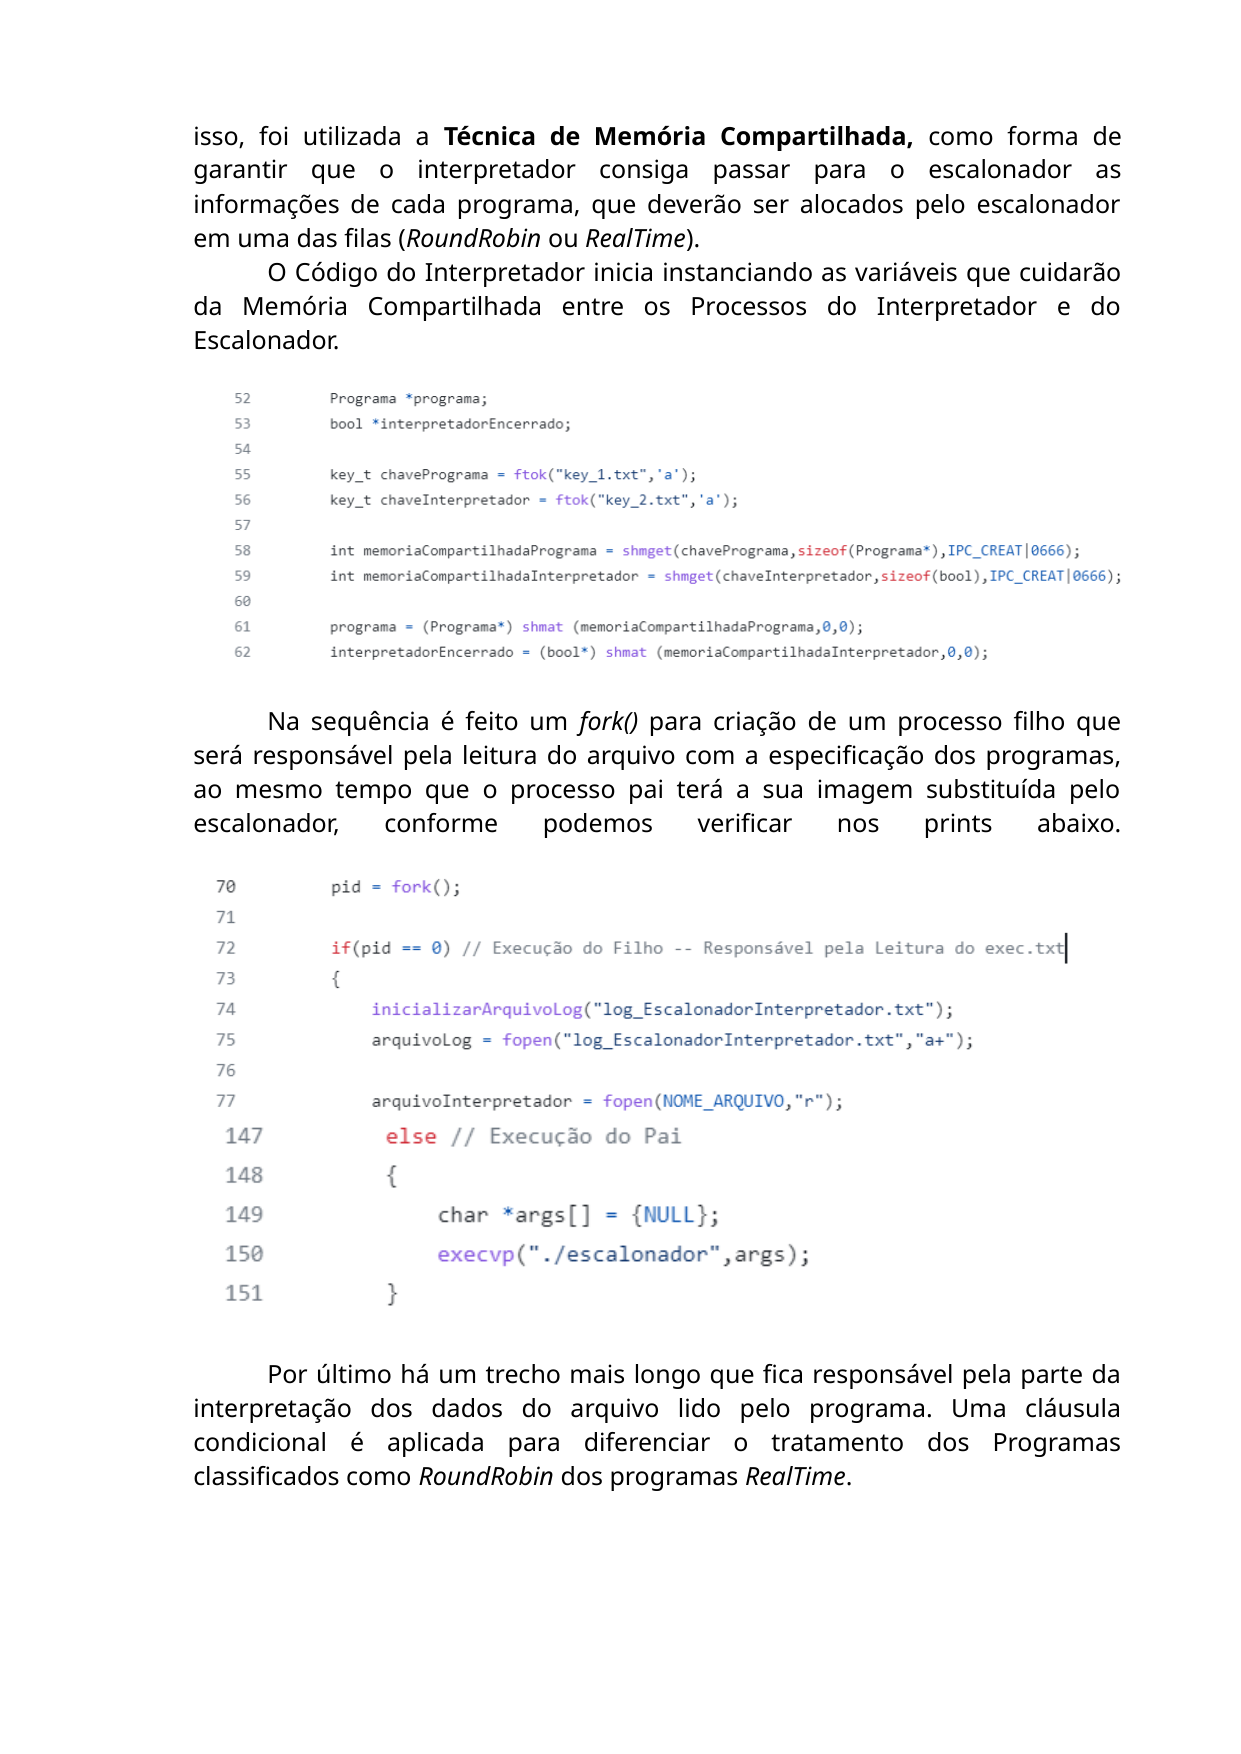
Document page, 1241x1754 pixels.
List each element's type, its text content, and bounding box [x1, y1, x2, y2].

text Por último há um trecho mais longo que fica responsável pela parte da interpretação dos dados do arquivo lido pelo programa. Uma cláusula condicional é aplicada para diferenciar o tratamento dos Programas classificados como RoundRobin dos programas RealTime. [193, 1118, 1122, 1493]
text Na sequência é feito um fork() para criação de um processo filho que será responsável pela leitura do arquivo com a especificação dos programas, ao mesmo tempo que o processo pai terá a sua imagem substituída pelo escalonador, conforme podemos verificar nos prints abaixo. [193, 704, 1122, 874]
text isso, foi utilizada a Técnica de Memória Compartilhada, como forma de garantir que o interpretador consiga passar para o escalonador as informações de cada programa, que deverão ser alocados pelo escalonador em uma das filas (RoundRobin ou RealTime). [193, 118, 1122, 254]
text O Código do Interpretador inicia instanciando as variáveis que cuidarão da Memória Compartilhada entre os Processos do Interpretador e do Escalonador. [193, 254, 1122, 357]
